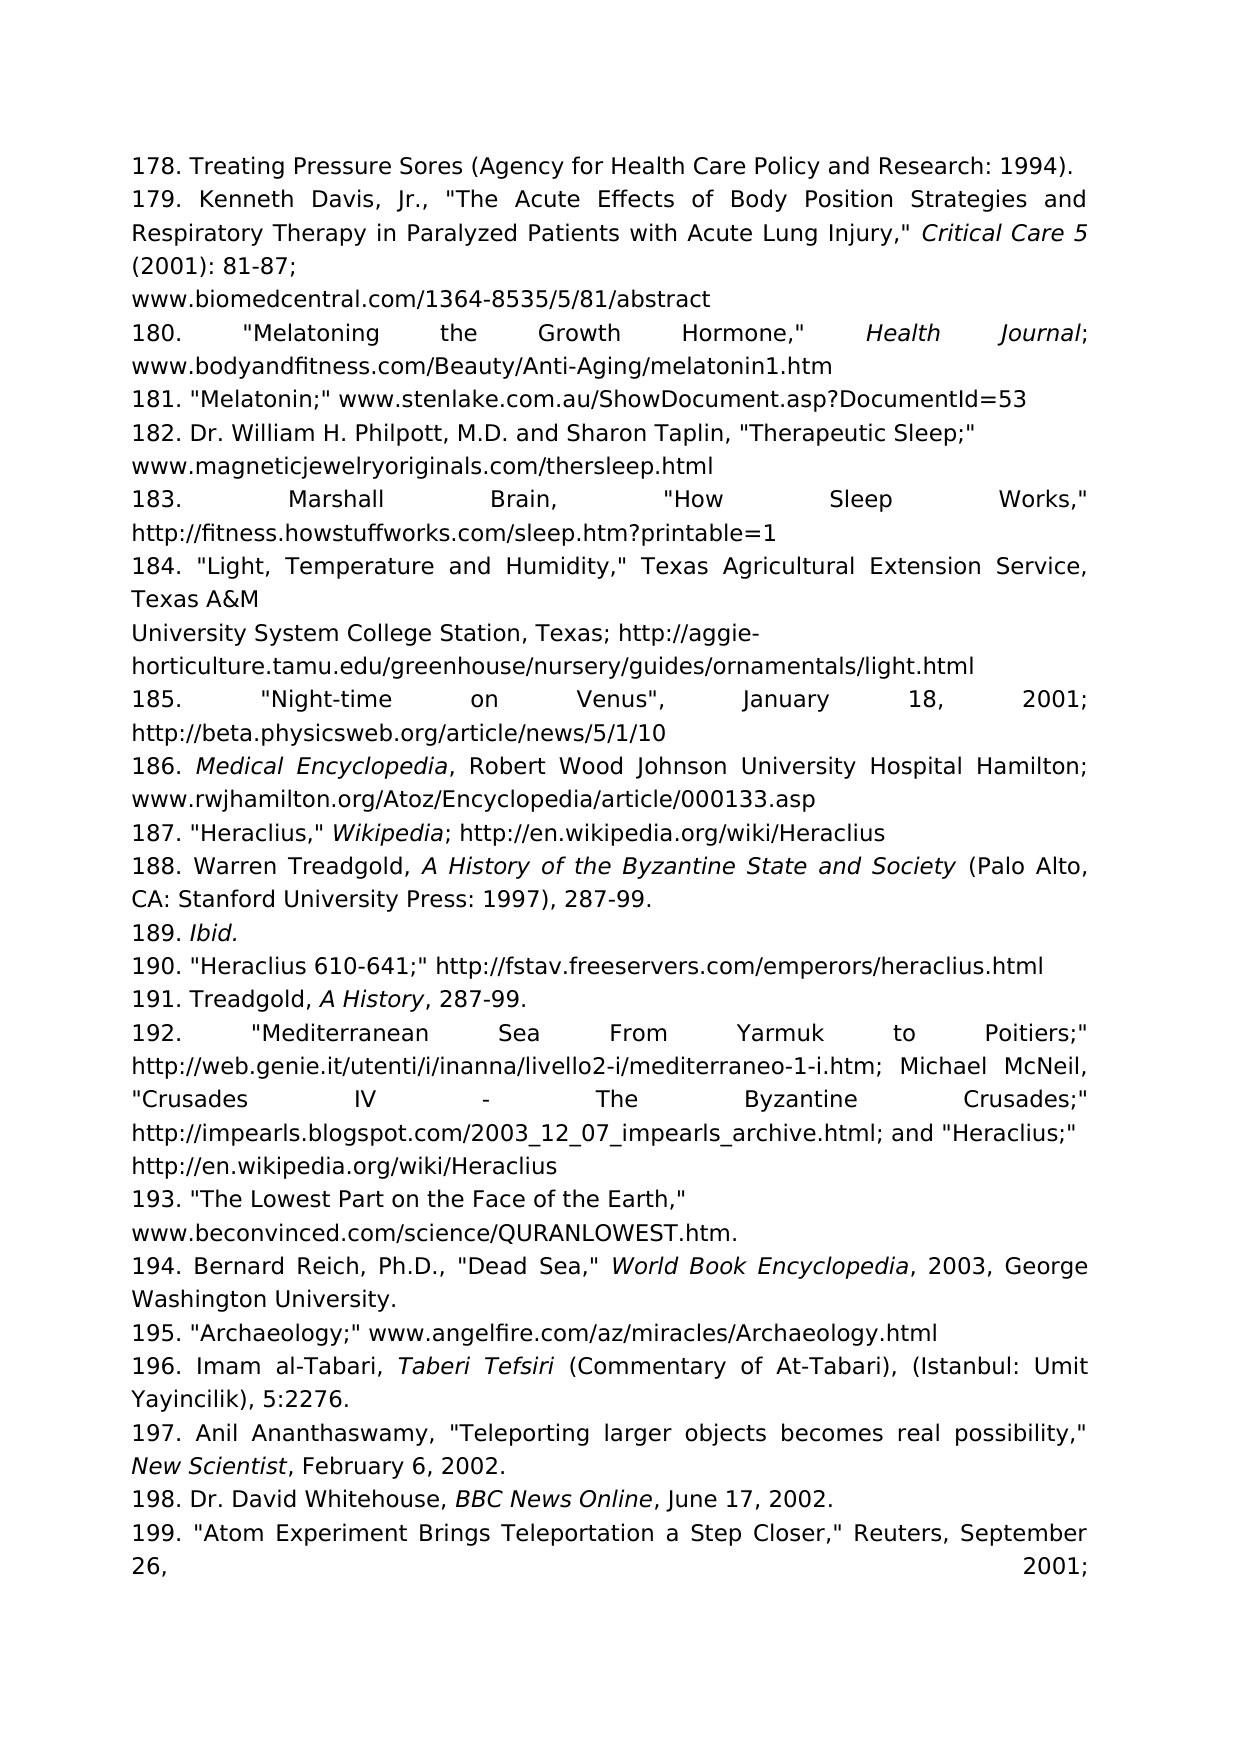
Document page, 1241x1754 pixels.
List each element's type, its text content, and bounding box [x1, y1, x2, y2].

text 190. "Heraclius 610-641;" http://fstav.freeservers.com/emperors/heraclius.html [131, 948, 1088, 981]
text 196. Imam al-Tabari, Taberi Tefsiri (Commentary of At-Tabari), (Istanbul: Umit Yayincilik), 5:2276. [131, 1348, 1088, 1414]
text 185. "Night-time on Venus", January 18, 2001; http://beta.physicsweb.org/article/news/5/1/10 [131, 681, 1088, 748]
text 182. Dr. William H. Philpott, M.D. and Sharon Taplin, "Therapeutic Sleep;" [131, 414, 1088, 448]
text 187. "Heraclius," Wikipedia; http://en.wikipedia.org/wiki/Heraclius [131, 814, 1088, 848]
text 198. Dr. David Whitehouse, BBC News Online, June 17, 2002. [131, 1481, 1088, 1514]
text 184. "Light, Temperature and Humidity," Texas Agricultural Extension Service, Texas A&M [131, 548, 1088, 614]
text 199. "Atom Experiment Brings Teleportation a Step Closer," Reuters, September 26, 2001; [131, 1514, 1088, 1581]
text 191. Treadgold, A History, 287-99. [131, 981, 1088, 1014]
text University System College Station, Texas; http://aggie- [131, 614, 1088, 648]
text 192. "Mediterranean Sea From Yarmuk to Poitiers;" http://web.genie.it/utenti/i/inanna/livello2-i/mediterraneo-1-i.htm; Michael McNeil, "Crusades IV - The Byzantine Crusades;" http://impearls.blogspot.com/2003_12_07_impearls_archive.html; and "Heraclius;" [131, 1014, 1088, 1148]
text 189. Ibid. [131, 914, 1088, 948]
text 193. "The Lowest Part on the Face of the Earth," [131, 1181, 1088, 1214]
text horticulture.tamu.edu/greenhouse/nursery/guides/ornamentals/light.html [131, 648, 1088, 681]
text www.biomedcentral.com/1364-8535/5/81/abstract [131, 281, 1088, 314]
text 194. Bernard Reich, Ph.D., "Dead Sea," World Book Encyclopedia, 2003, George Washington University. [131, 1248, 1088, 1314]
text 195. "Archaeology;" www.angelfire.com/az/miracles/Archaeology.html [131, 1314, 1088, 1348]
text 180. "Melatoning the Growth Hormone," Health Journal; www.bodyandfitness.com/Beauty/Anti-Aging/melatonin1.htm [131, 314, 1088, 381]
text www.magneticjewelryoriginals.com/thersleep.html [131, 448, 1088, 481]
text http://en.wikipedia.org/wiki/Heraclius [131, 1148, 1088, 1181]
text 178. Treating Pressure Sores (Agency for Health Care Policy and Research: 1994). [131, 148, 1088, 181]
text 197. Anil Ananthaswamy, "Teleporting larger objects becomes real possibility," New Scientist, February 6, 2002. [131, 1414, 1088, 1481]
text 179. Kenneth Davis, Jr., "The Acute Effects of Body Position Strategies and Respiratory Therapy in Paralyzed Patients with Acute Lung Injury," Critical Care 5 (2001): 81-87; [131, 181, 1088, 281]
text 183. Marshall Brain, "How Sleep Works," http://fitness.howstuffworks.com/sleep.htm?printable=1 [131, 481, 1088, 548]
text 186. Medical Encyclopedia, Robert Wood Johnson University Hospital Hamilton; www.rwjhamilton.org/Atoz/Encyclopedia/article/000133.asp [131, 748, 1088, 814]
text 181. "Melatonin;" www.stenlake.com.au/ShowDocument.asp?DocumentId=53 [131, 381, 1088, 414]
text www.beconvinced.com/science/QURANLOWEST.htm. [131, 1214, 1088, 1248]
text 188. Warren Treadgold, A History of the Byzantine State and Society (Palo Alto, CA: Stanford University Press: 1997), 287-99. [131, 848, 1088, 914]
